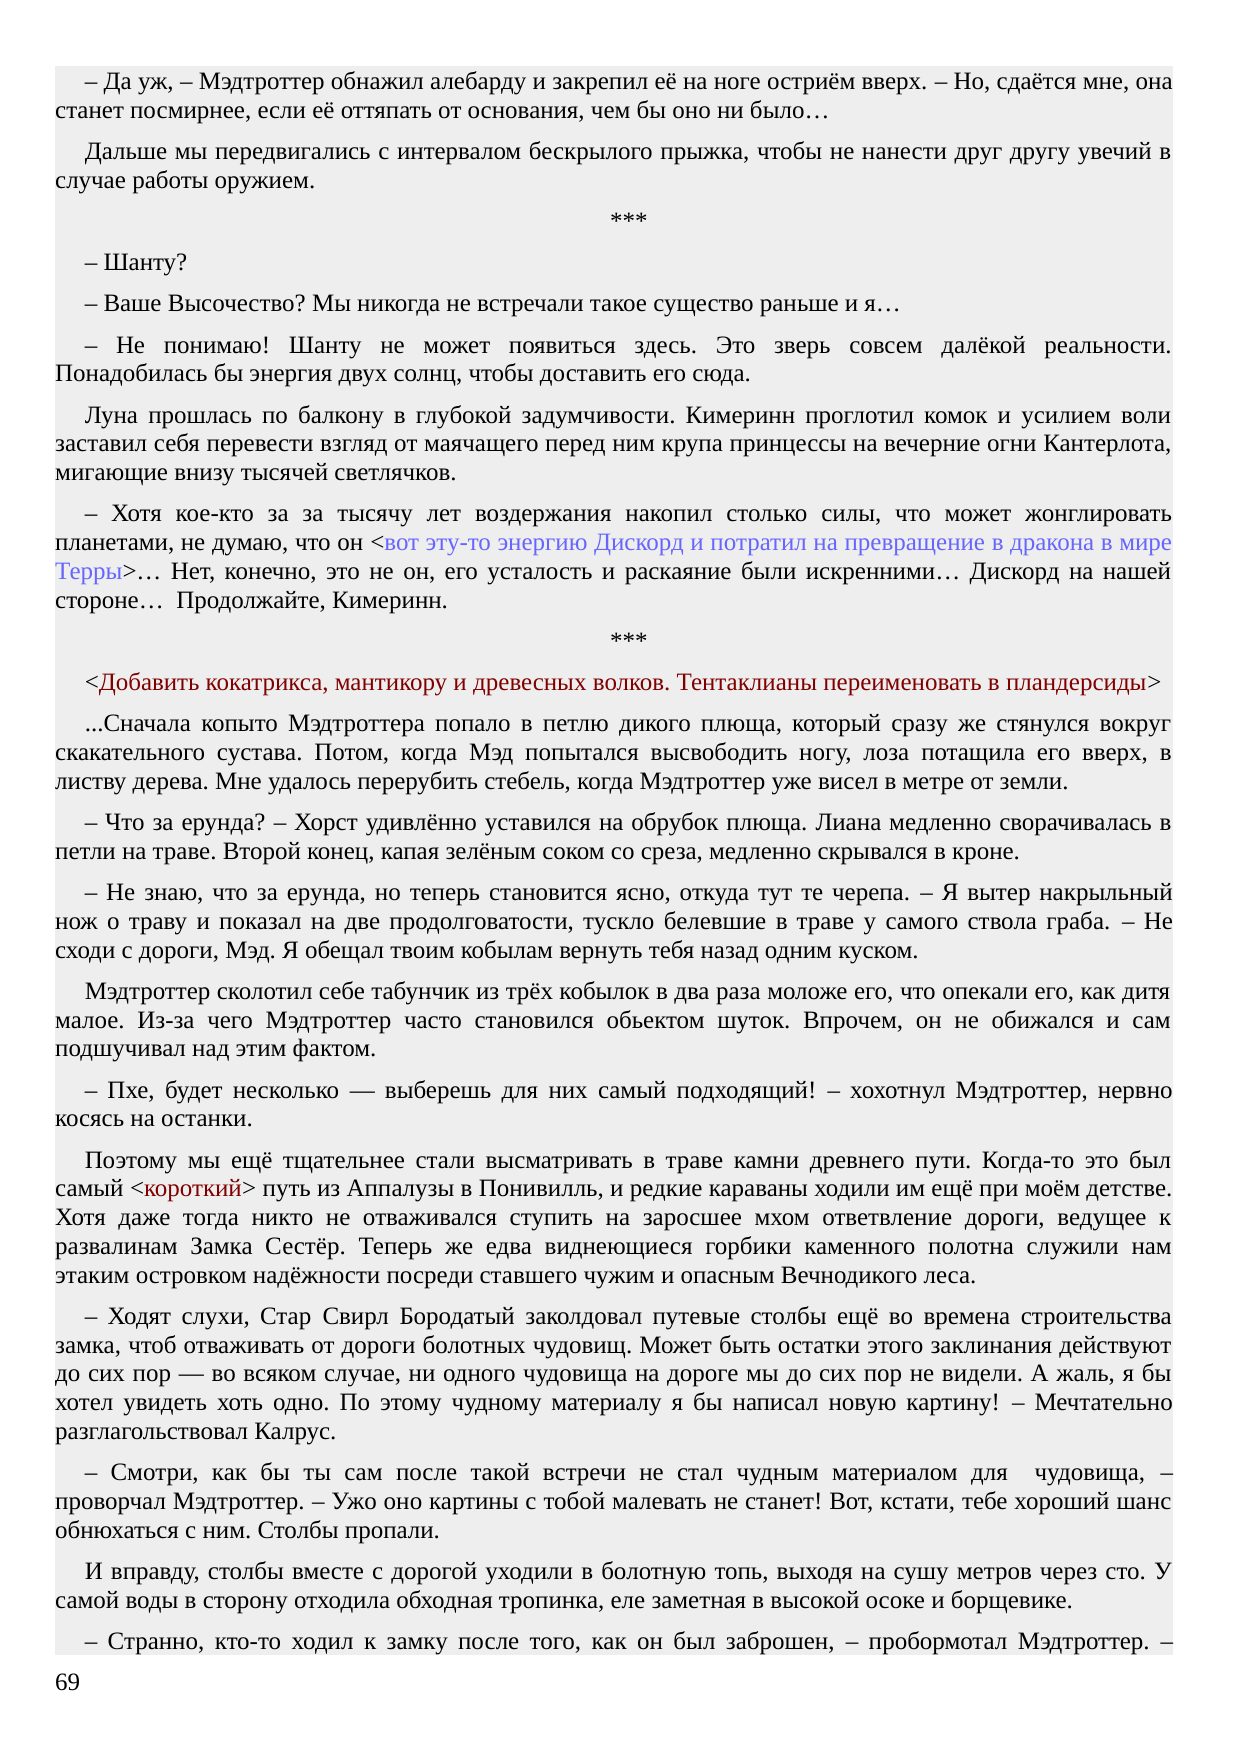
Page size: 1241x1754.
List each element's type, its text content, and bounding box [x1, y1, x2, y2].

text – Не знаю, что за ерунда, но теперь становится ясно, откуда тут те черепа. – Я вытер накрыльный нож о траву и показал на две продолговатости, тускло белевшие в траве у самого ствола граба. – Не сходи с дороги, Мэд. Я обещал твоим кобылам вернуть тебя назад одним куском. [55, 877, 1173, 963]
text <Добавить кокатрикса, мантикору и древесных волков. Тентаклианы переименовать в пландерсиды> [55, 667, 1173, 696]
text – Хотя кое-кто за за тысячу лет воздержания накопил столько силы, что может жонглировать планетами, не думаю, что он <вот эту-то энергию Дискорд и потратил на превращение в дракона в мире Терры>… Нет, конечно, это не он, его усталость и раскаяние были искренними… Дискорд на нашей стороне… Продолжайте, Кимеринн. [55, 498, 1173, 613]
text – Ваше Высочество? Мы никогда не встречали такое существо раньше и я… [55, 288, 1173, 317]
text – Да уж, – Мэдтроттер обнажил алебарду и закрепил её на ноге остриём вверх. – Но, сдаётся мне, она станет посмирнее, если её оттяпать от основания, чем бы оно ни было… [55, 66, 1173, 123]
text *** [55, 206, 1173, 235]
text – Шанту? [55, 247, 1173, 276]
text – Странно, кто-то ходил к замку после того, как он был заброшен, – пробормотал Мэдтроттер. – [55, 1626, 1173, 1655]
text – Пхе, будет несколько — выберешь для них самый подходящий! – хохотнул Мэдтроттер, нервно косясь на останки. [55, 1075, 1173, 1132]
text ...Сначала копыто Мэдтроттера попало в петлю дикого плюща, который сразу же стянулся вокруг скакательного сустава. Потом, когда Мэд попытался высвободить ногу, лоза потащила его вверх, в листву дерева. Мне удалось перерубить стебель, когда Мэдтроттер уже висел в метре от земли. [55, 708, 1173, 795]
text Луна прошлась по балкону в глубокой задумчивости. Кимеринн проглотил комок и усилием воли заставил себя перевести взгляд от маячащего перед ним крупа принцессы на вечерние огни Кантерлота, мигающие внизу тысячей светлячков. [55, 400, 1173, 486]
text Поэтому мы ещё тщательнее стали высматривать в траве камни древнего пути. Когда-то это был самый <короткий> путь из Аппалузы в Понивилль, и редкие караваны ходили им ещё при моём детстве. Хотя даже тогда никто не отваживался ступить на заросшее мхом ответвление дороги, ведущее к развалинам Замка Сестёр. Теперь же едва виднеющиеся горбики каменного полотна служили нам этаким островком надёжности посреди ставшего чужим и опасным Вечнодикого леса. [55, 1145, 1173, 1288]
text – Что за ерунда? – Хорст удивлённо уставился на обрубок плюща. Лиана медленно сворачивалась в петли на траве. Второй конец, капая зелёным соком со среза, медленно скрывался в кроне. [55, 807, 1173, 865]
text *** [55, 626, 1173, 655]
text Дальше мы передвигались с интервалом бескрылого прыжка, чтобы не нанести друг другу увечий в случае работы оружием. [55, 136, 1173, 193]
text И вправду, столбы вместе с дорогой уходили в болотную топь, выходя на сушу метров через сто. У самой воды в сторону отходила обходная тропинка, еле заметная в высокой осоке и борщевике. [55, 1556, 1173, 1613]
text Мэдтроттер сколотил себе табунчик из трёх кобылок в два раза моложе его, что опекали его, как дитя малое. Из-за чего Мэдтроттер часто становился обьектом шуток. Впрочем, он не обижался и сам подшучивал над этим фактом. [55, 976, 1173, 1062]
text – Не понимаю! Шанту не может появиться здесь. Это зверь совсем далёкой реальности. Понадобилась бы энергия двух солнц, чтобы доставить его сюда. [55, 330, 1173, 387]
text – Ходят слухи, Стар Cвирл Бородатый заколдовал путевые столбы ещё во времена строительства замка, чтоб отваживать от дороги болотных чудовищ. Может быть остатки этого заклинания действуют до сих пор — во всяком случае, ни одного чудовища на дороге мы до сих пор не видели. А жаль, я бы хотел увидеть хоть одно. По этому чудному материалу я бы написал новую картину! – Мечтательно разглагольствовал Калрус. [55, 1301, 1173, 1445]
text – Смотри, как бы ты сам после такой встречи не стал чудным материалом для чудовища, – проворчал Мэдтроттер. – Ужо оно картины с тобой малевать не станет! Вот, кстати, тебе хороший шанс обнюхаться с ним. Столбы пропали. [55, 1457, 1173, 1543]
